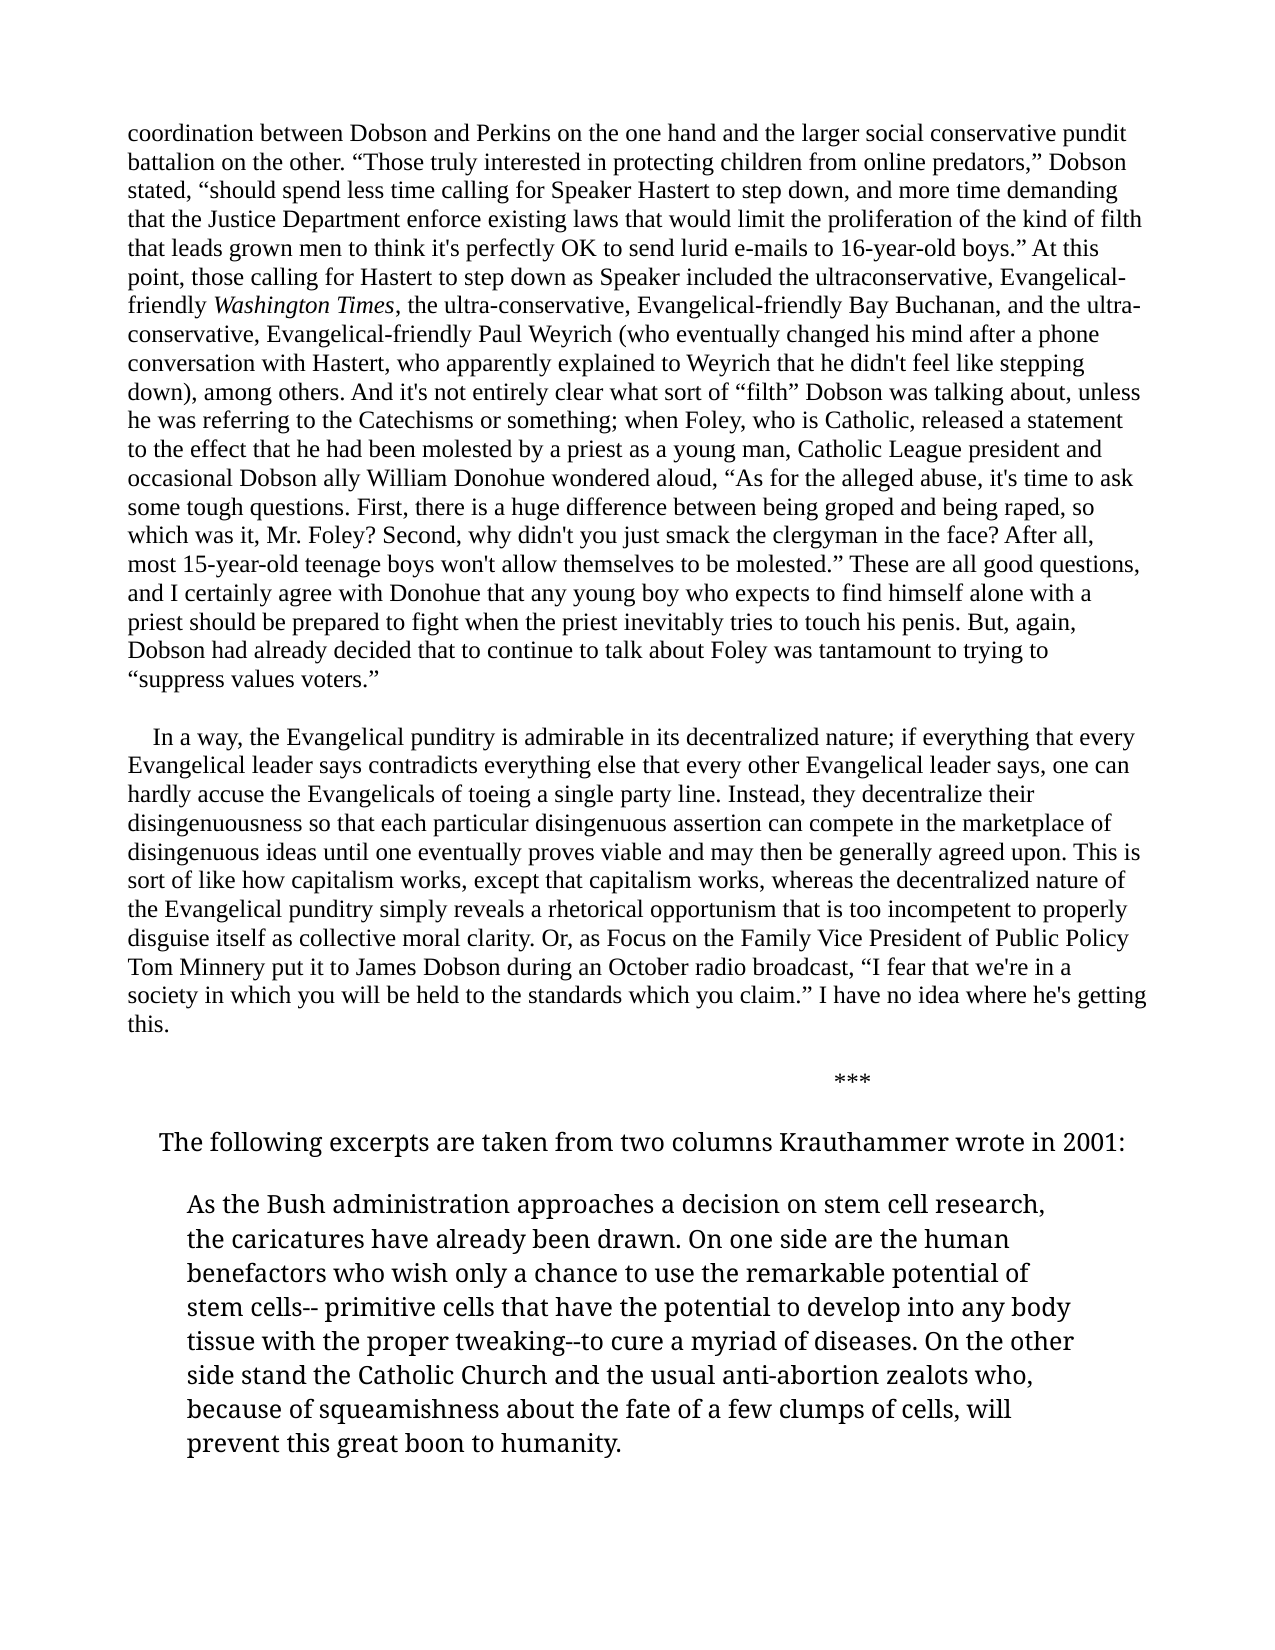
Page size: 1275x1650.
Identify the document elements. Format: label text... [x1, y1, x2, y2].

text In a way, the Evangelical punditry is admirable in its decentralized nature; if everything that every Evangelical leader says contradicts everything else that every other Evangelical leader says, one can hardly accuse the Evangelicals of toeing a single party line. Instead, they decentralize their disingenuousness so that each particular disingenuous assertion can compete in the marketplace of disingenuous ideas until one eventually proves viable and may then be generally agreed upon. This is sort of like how capitalism works, except that capitalism works, whereas the decentralized nature of the Evangelical punditry simply reveals a rhetorical opportunism that is too incompetent to properly disguise itself as collective moral clarity. Or, as Focus on the Family Vice President of Public Policy Tom Minnery put it to James Dobson during an October radio broadcast, “I fear that we're in a society in which you will be held to the standards which you claim.” I have no idea where he's getting this. [127, 722, 1147, 1038]
text The following excerpts are taken from two columns Krauthammer wrote in 2001: [127, 1124, 1147, 1158]
text As the Bush administration approaches a decision on stem cell research, the caricatures have already been drawn. On one side are the human benefactors who wish only a chance to use the remarkable potential of stem cells-- primitive cells that have the potential to develop into any body tissue with the proper tweaking--to cure a myriad of diseases. On the other side stand the Catholic Church and the usual anti-abortion zealots who, because of squeamishness about the fate of a few clumps of cells, will prevent this great boon to humanity. [187, 1187, 1088, 1460]
text coordination between Dobson and Perkins on the one hand and the larger social conservative pundit battalion on the other. “Those truly interested in protecting children from online predators,” Dobson stated, “should spend less time calling for Speaker Hastert to step down, and more time demanding that the Justice Department enforce existing laws that would limit the proliferation of the kind of filth that leads grown men to think it's perfectly OK to send lurid e-mails to 16-year-old boys.” At this point, those calling for Hastert to step down as Speaker included the ultraconservative, Evangelical-friendly Washington Times, the ultra-conservative, Evangelical-friendly Bay Buchanan, and the ultra-conservative, Evangelical-friendly Paul Weyrich (who eventually changed his mind after a phone conversation with Hastert, who apparently explained to Weyrich that he didn't feel like stepping down), among others. And it's not entirely clear what sort of “filth” Dobson was talking about, unless he was referring to the Catechisms or something; when Foley, who is Catholic, released a statement to the effect that he had been molested by a priest as a young man, Catholic League president and occasional Dobson ally William Donohue wondered aloud, “As for the alleged abuse, it's time to ask some tough questions. First, there is a huge difference between being groped and being raped, so which was it, Mr. Foley? Second, why didn't you just smack the clergyman in the face? After all, most 15-year-old teenage boys won't allow themselves to be molested.” These are all good questions, and I certainly agree with Donohue that any young boy who expects to find himself alone with a priest should be prepared to fight when the priest inevitably tries to touch his penis. But, again, Dobson had already decided that to continue to talk about Foley was tantamount to trying to “suppress values voters.” [127, 118, 1147, 693]
text *** [127, 1067, 1147, 1096]
